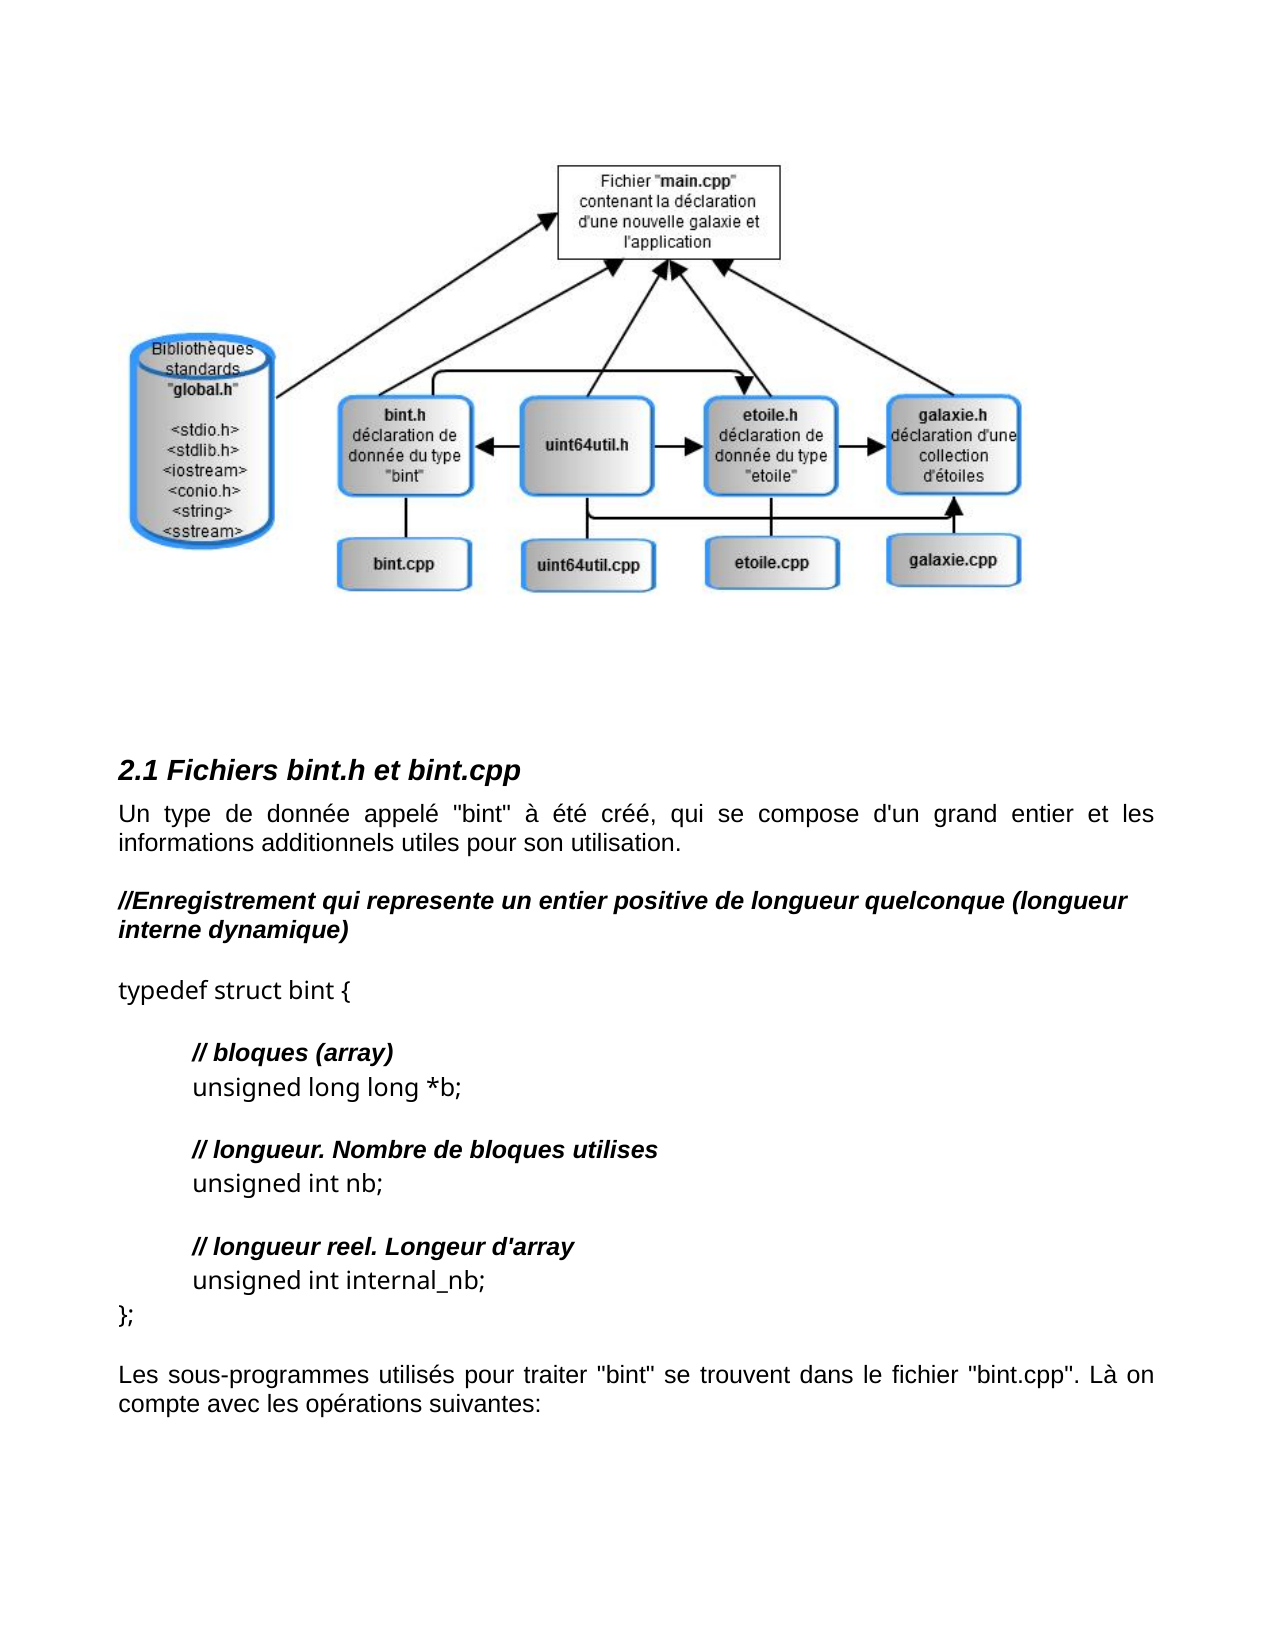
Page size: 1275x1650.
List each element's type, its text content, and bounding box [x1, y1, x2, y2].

text typedef struct bint { [118, 972, 1157, 1006]
text Un type de donnée appelé "bint" à été créé, qui se compose d'un grand entier et les informations additionnels utiles pour son utilisation. [118, 799, 1157, 857]
text }; [118, 1297, 1157, 1331]
text // longueur. Nombre de bloques utilises [118, 1132, 1157, 1166]
text Les sous-programmes utilisés pour traiter "bint" se trouvent dans le fichier "bint.cpp". Là on compte avec les opérations suivantes: [118, 1360, 1157, 1417]
text // longueur reel. Longeur d'array [118, 1229, 1157, 1263]
text // bloques (array) [118, 1035, 1157, 1069]
text unsigned int nb; [118, 1166, 1157, 1200]
picture [118, 118, 1157, 728]
text unsigned int internal_nb; [118, 1263, 1157, 1297]
text //Enregistrement qui represente un entier positive de longueur quelconque (longueur interne dynamique) [118, 886, 1157, 943]
text unsigned long long *b; [118, 1069, 1157, 1103]
subtitle 2.1 Fichiers bint.h et bint.cpp [118, 753, 1157, 787]
